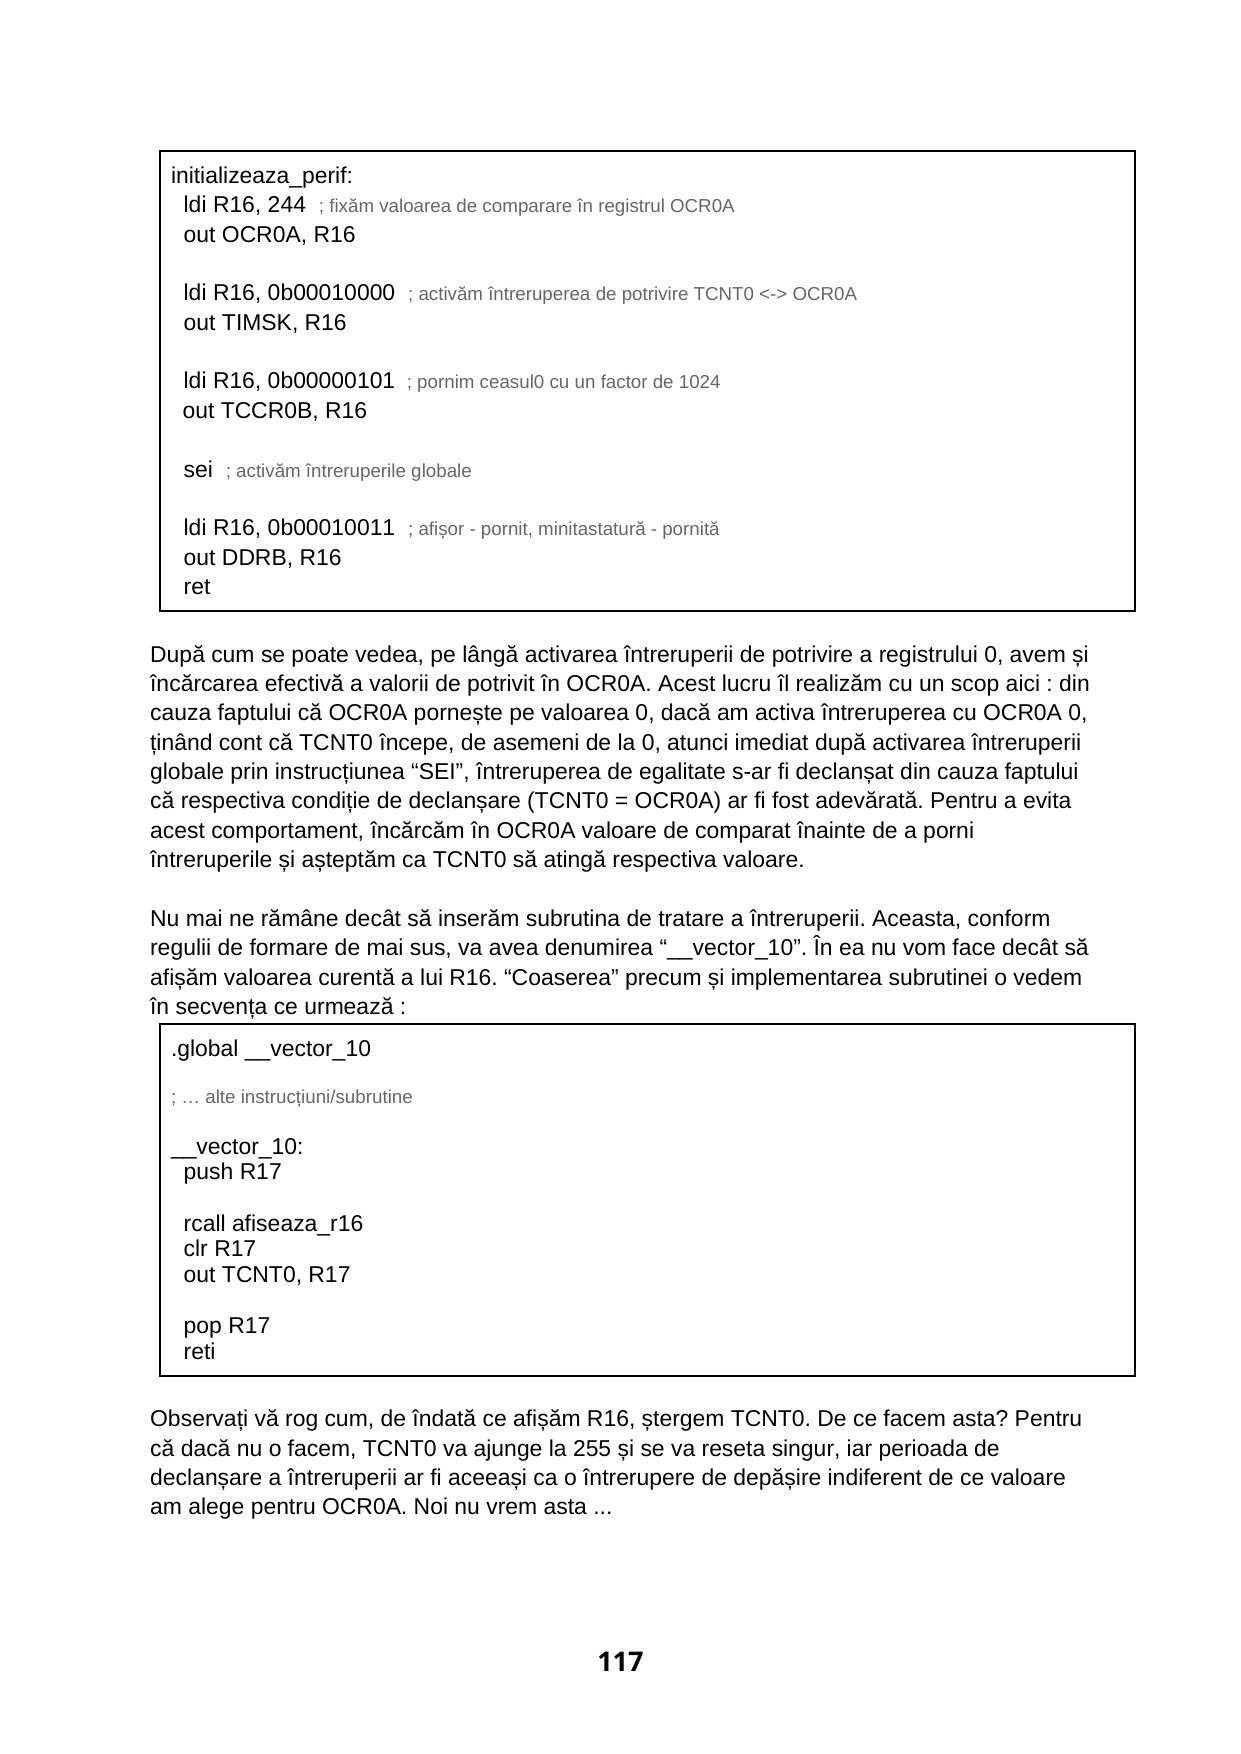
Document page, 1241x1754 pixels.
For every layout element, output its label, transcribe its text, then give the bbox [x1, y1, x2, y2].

text Observați vă rog cum, de îndată ce afișăm R16, ștergem TCNT0. De ce facem asta? Pentru că dacă nu o facem, TCNT0 va ajunge la 255 și se va reseta singur, iar perioada de declanșare a întreruperii ar fi aceeași ca o întrerupere de depășire indiferent de ce valoare am alege pentru OCR0A. Noi nu vrem asta ... [150, 1406, 1091, 1520]
table_header initializeaza_perif: ldi R16, 244 ; fixăm valoarea de comparare în registrul OCR0A out OCR0A, R16 ldi R16, 0b00010000 ; activăm întreruperea de potrivire TCNT0 <-> OCR0A out TIMSK, R16 ldi R16, 0b00000101 ; pornim ceasul0 cu un factor de 1024 out TCCR0B, R16 sei ; activăm întreruperile globale ldi R16, 0b00010011 ; afișor - pornit, minitastatură - pornită out DDRB, R16 ret [161, 152, 1134, 610]
text După cum se poate vedea, pe lângă activarea întreruperii de potrivire a registrului 0, avem și încărcarea efectivă a valorii de potrivit în OCR0A. Acest lucru îl realizăm cu un scop aici : din cauza faptului că OCR0A pornește pe valoarea 0, dacă am activa întreruperea cu OCR0A 0, ținând cont că TCNT0 începe, de asemeni de la 0, atunci imediat după activarea întreruperii globale prin instrucțiunea “SEI”, întreruperea de egalitate s-ar fi declanșat din cauza faptului că respectiva condiție de declanșare (TCNT0 = OCR0A) ar fi fost adevărată. Pentru a evita acest comportament, încărcăm în OCR0A valoare de comparat înainte de a porni întreruperile și așteptăm ca TCNT0 să atingă respectiva valoare. [150, 641, 1091, 872]
text Nu mai ne rămâne decât să inserăm subrutina de tratare a întreruperii. Aceasta, conform regulii de formare de mai sus, va avea denumirea “__vector_10”. În ea nu vom face decât să afișăm valoarea curentă a lui R16. “Coaserea” precum și implementarea subrutinei o vedem în secvența ce urmează : [150, 906, 1091, 1019]
table_header .global __vector_10 ; … alte instrucțiuni/subrutine __vector_10: push R17 rcall afiseaza_r16 clr R17 out TCNT0, R17 pop R17 reti [161, 1025, 1134, 1374]
